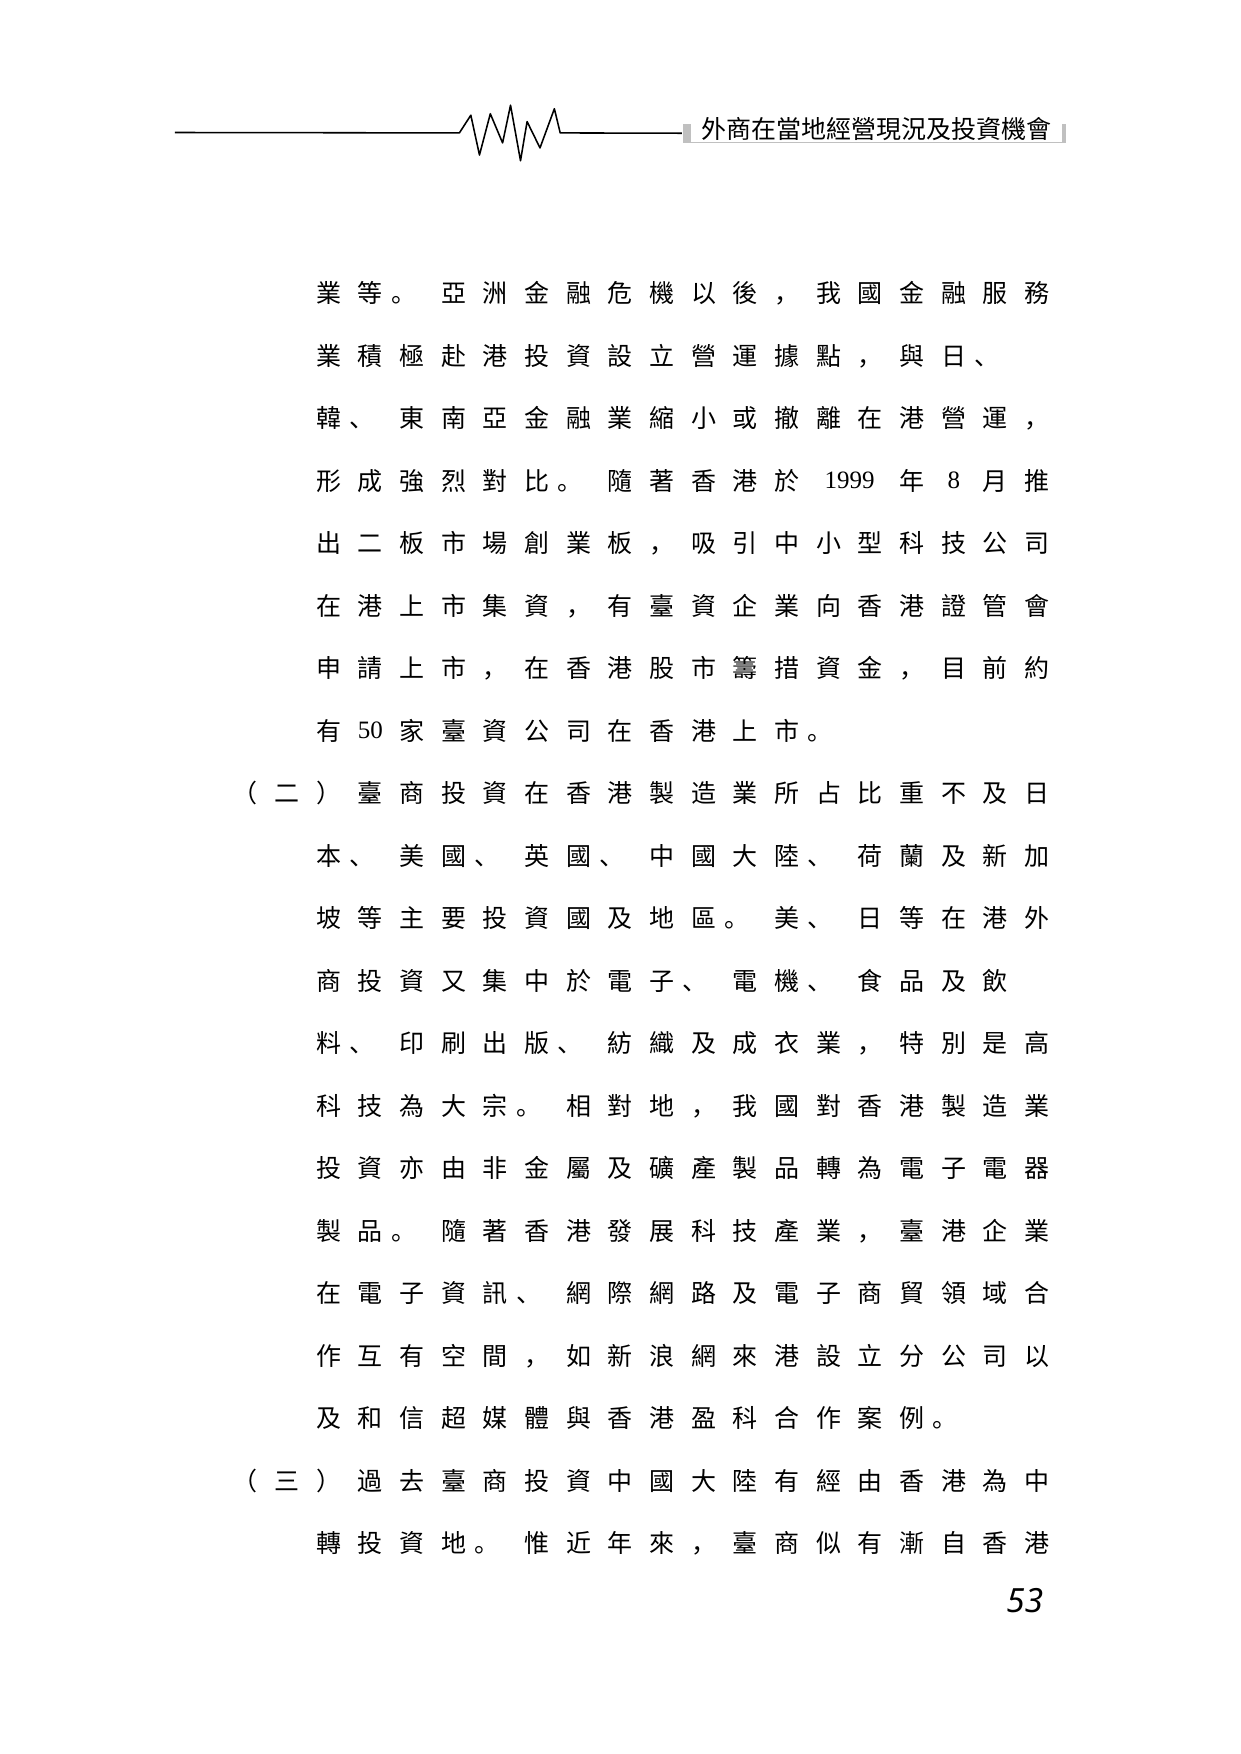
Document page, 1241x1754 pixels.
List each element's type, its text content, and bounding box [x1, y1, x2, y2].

text 業等。亞洲金融危機以後，我國金融服務業積極赴港投資設立營運據點，與日、韓、東南亞金融業縮小或撤離在港營運，形成強烈對比。隨著香港於1999年8月推出二板市場創業板，吸引中小型科技公司在港上市集資，有臺資企業向香港證管會申請上市，在香港股市籌措資金，目前約有50家臺資公司在香港上市。 [207, 250, 1058, 750]
text （三）過去臺商投資中國大陸有經由香港為中轉投資地。惟近年來，臺商似有漸自香港 [207, 1438, 1058, 1563]
text （二）臺商投資在香港製造業所占比重不及日本、美國、英國、中國大陸、荷蘭及新加坡等主要投資國及地區。美、日等在港外商投資又集中於電子、電機、食品及飲料、印刷出版、紡織及成衣業，特別是高科技為大宗。相對地，我國對香港製造業投資亦由非金屬及礦產製品轉為電子電器製品。隨著香港發展科技產業，臺港企業在電子資訊、網際網路及電子商貿領域合作互有空間，如新浪網來港設立分公司以及和信超媒體與香港盈科合作案例。 [207, 750, 1058, 1438]
